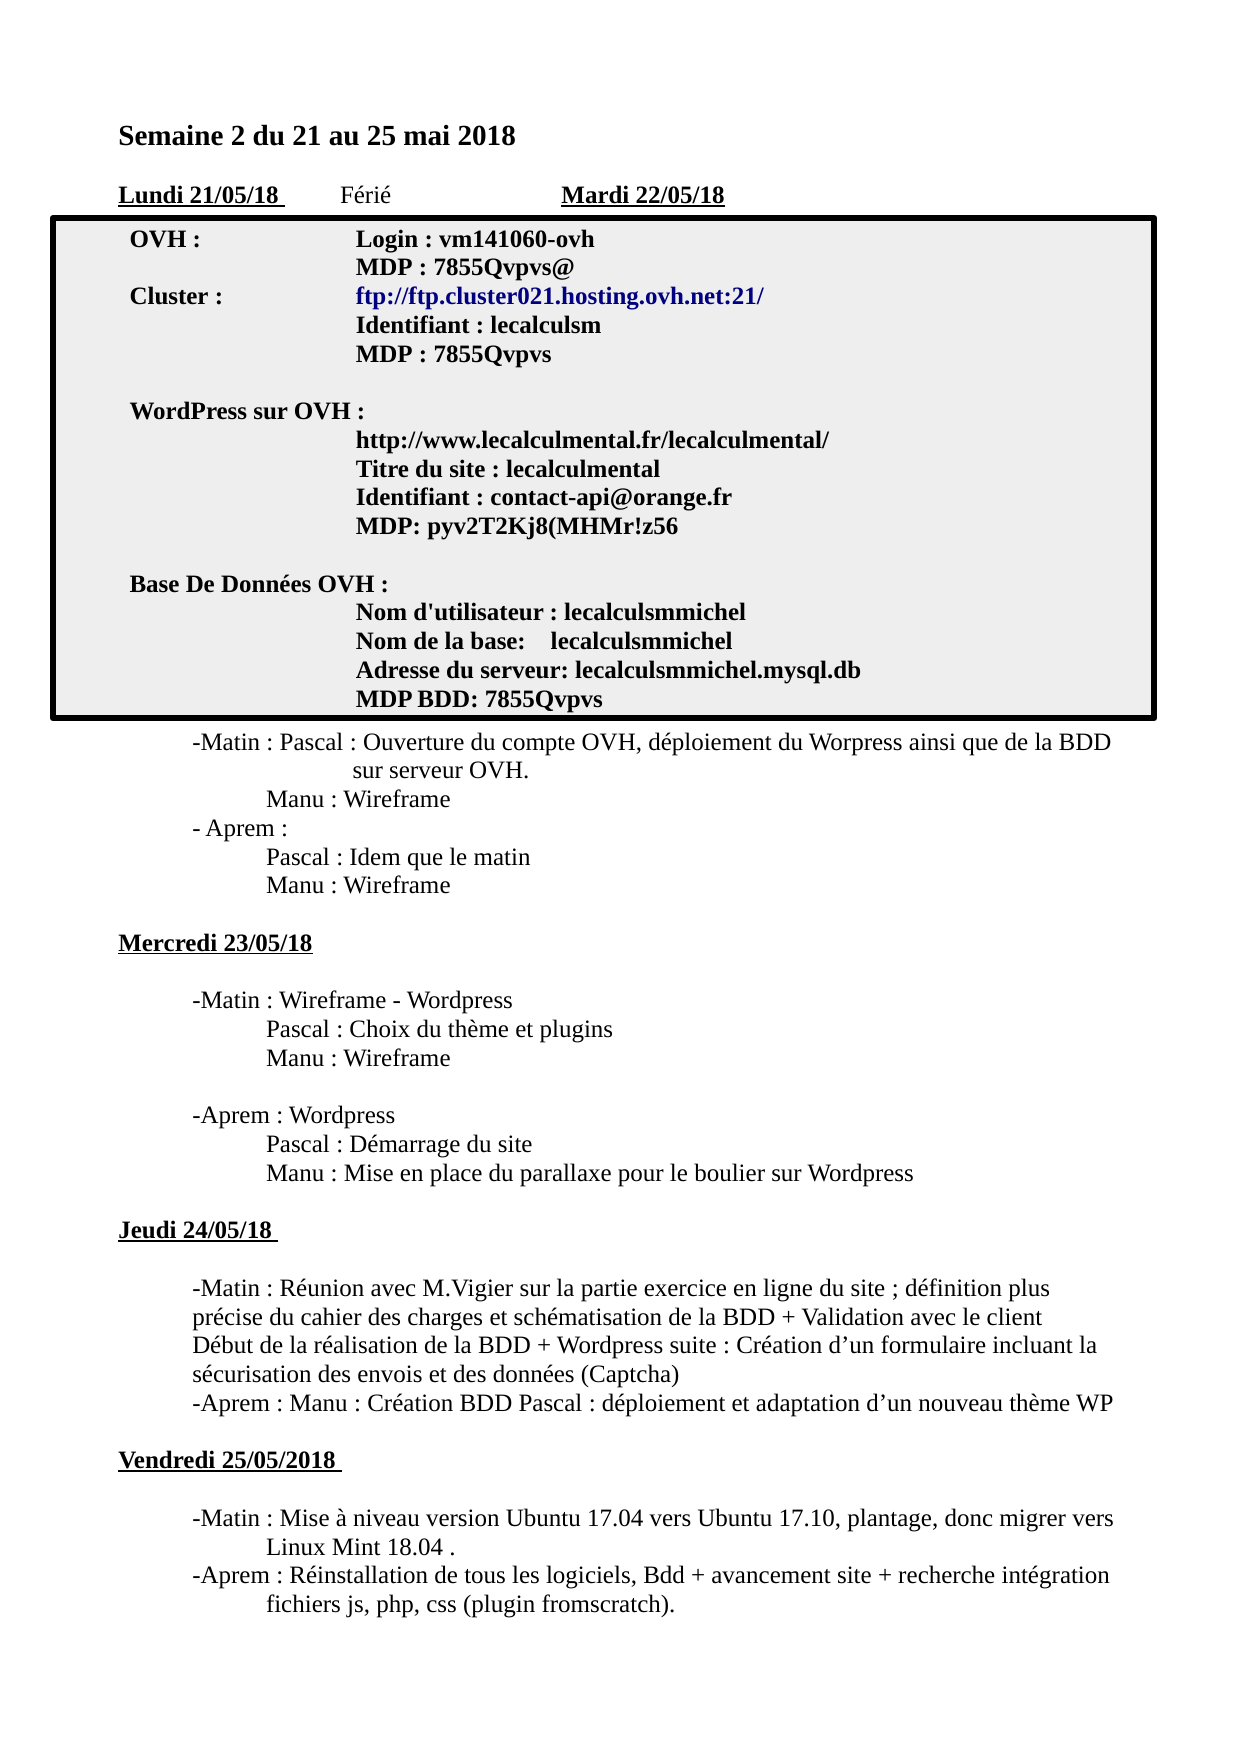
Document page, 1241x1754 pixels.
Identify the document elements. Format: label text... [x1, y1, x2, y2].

text Mercredi 23/05/18 [118, 928, 1122, 957]
text Pascal : Choix du thème et plugins [118, 1014, 1122, 1043]
text Semaine 2 du 21 au 25 mai 2018 [118, 118, 1122, 152]
text -Matin : Mise à niveau version Ubuntu 17.04 vers Ubuntu 17.10, plantage, donc migrer vers Linux Mint 18.04 . [118, 1503, 1122, 1560]
text -Matin : Wireframe - Wordpress [118, 985, 1122, 1014]
text Manu : Wireframe [118, 784, 1122, 813]
text -Aprem : Réinstallation de tous les logiciels, Bdd + avancement site + recherche intégration fichiers js, php, css (plugin fromscratch). [118, 1560, 1122, 1618]
text Vendredi 25/05/2018 [118, 1445, 1122, 1474]
text Lundi 21/05/18 Férié Mardi 22/05/18 [118, 180, 1122, 209]
text -Aprem : Wordpress [118, 1100, 1122, 1129]
text - Aprem : [118, 813, 1122, 842]
text Jeudi 24/05/18 [118, 1215, 1122, 1244]
text Manu : Wireframe [118, 1043, 1122, 1072]
text Manu : Wireframe [118, 870, 1122, 899]
text Manu : Mise en place du parallaxe pour le boulier sur Wordpress [118, 1158, 1122, 1187]
text -Aprem : Manu : Création BDD Pascal : déploiement et adaptation d’un nouveau thème WP [118, 1388, 1122, 1417]
text -Matin : Pascal : Ouverture du compte OVH, déploiement du Worpress ainsi que de la BDD sur serveur OVH. [118, 727, 1122, 784]
text Début de la réalisation de la BDD + Wordpress suite : Création d’un formulaire incluant la sécurisation des envois et des données (Captcha) [118, 1330, 1122, 1388]
text Pascal : Idem que le matin [118, 842, 1122, 870]
text -Matin : Réunion avec M.Vigier sur la partie exercice en ligne du site ; définition plus précise du cahier des charges et schématisation de la BDD + Validation avec le client [118, 1273, 1122, 1330]
text Pascal : Démarrage du site [118, 1129, 1122, 1158]
